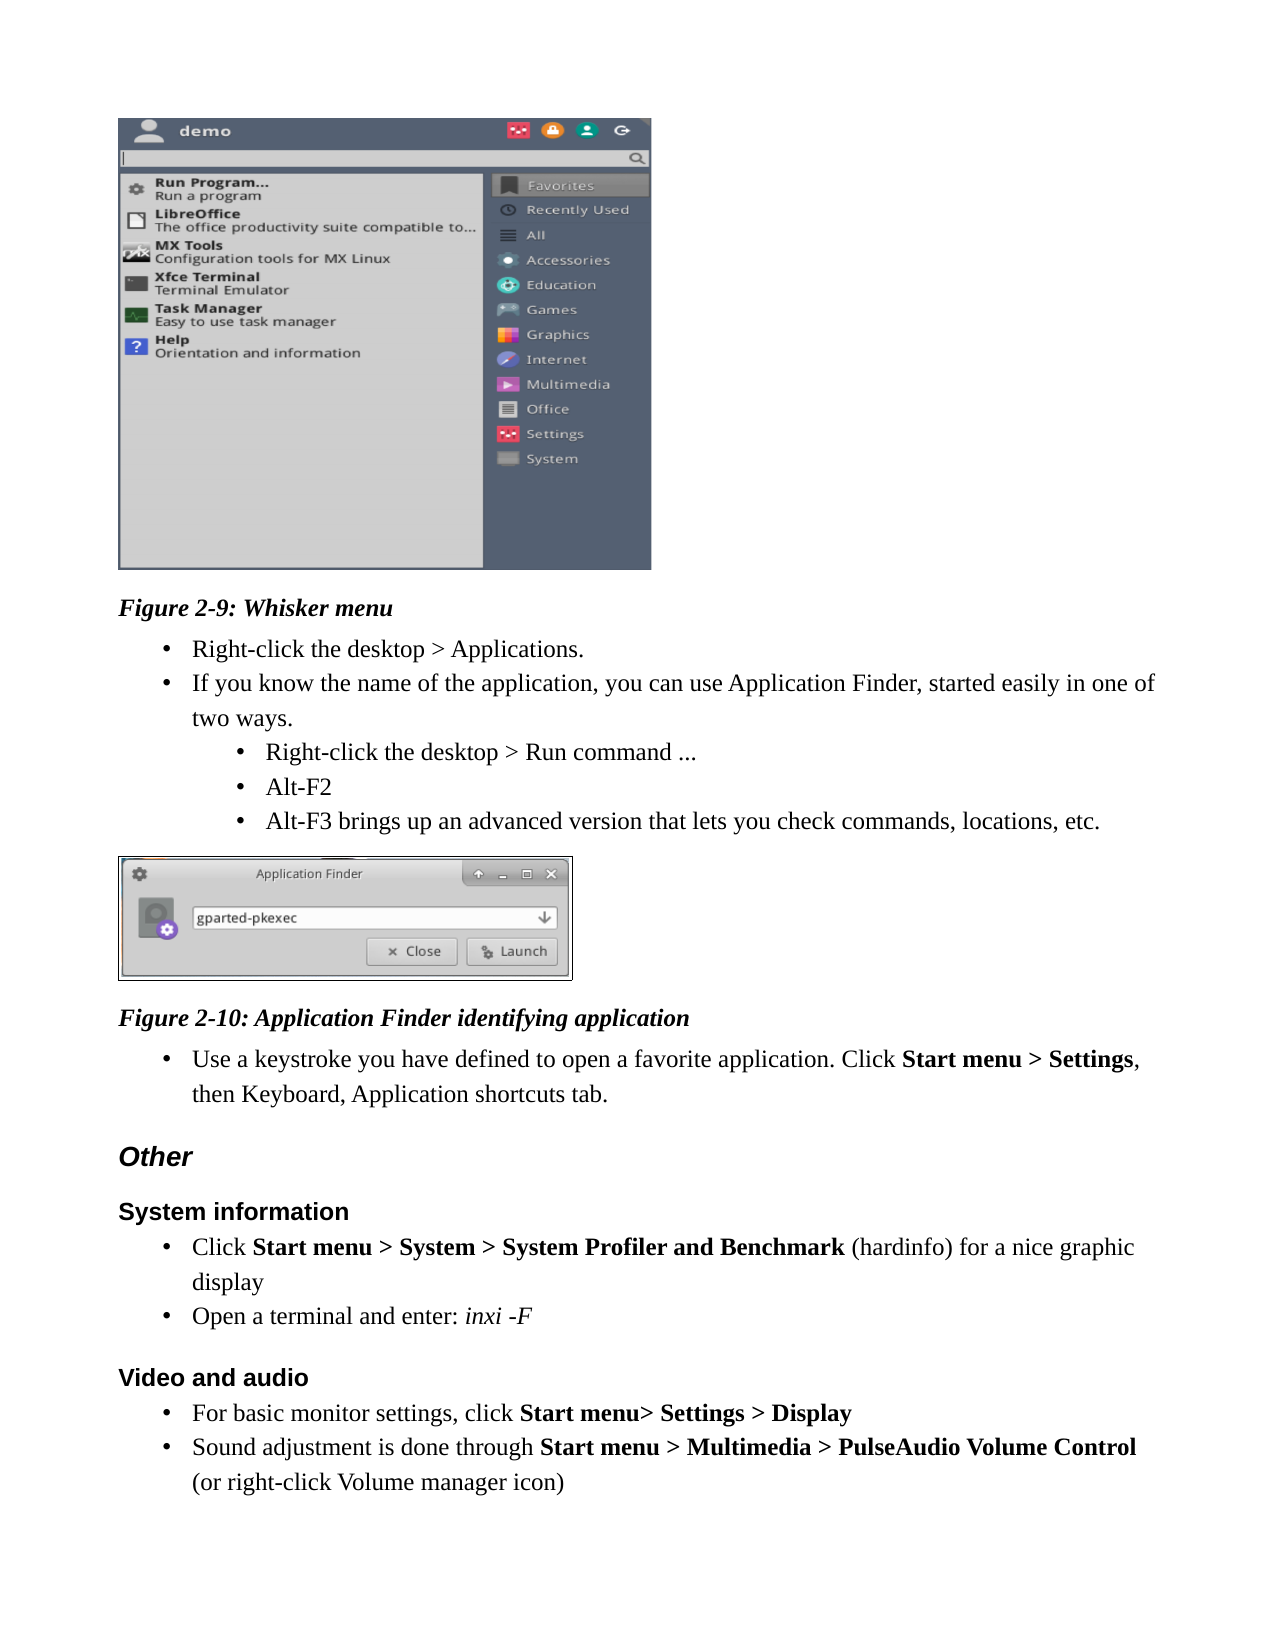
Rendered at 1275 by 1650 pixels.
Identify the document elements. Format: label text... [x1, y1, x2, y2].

list Sound adjustment is done through Start menu > Multimedia > PulseAudio Volume Control (or right-click Volume manager icon) [162, 1432, 1157, 1495]
list If you know the name of the application, you can use Application Finder, started easily in one of two ways. [162, 668, 1157, 732]
subtitle Video and audio [118, 1363, 1157, 1391]
text Figure 2-10: Application Finder identifying application [118, 1003, 1157, 1032]
list For basic monitor settings, click Start menu> Settings > Display [162, 1398, 1157, 1426]
subtitle Other [118, 1141, 1157, 1172]
list Open a terminal and enter: inxi -F [162, 1301, 1157, 1330]
picture [121, 858, 569, 977]
picture [118, 118, 652, 570]
text Figure 2-9: Whisker menu [118, 593, 1157, 622]
list Alt-F2 [236, 772, 1157, 801]
list Click Start menu > System > System Profiler and Benchmark (hardinfo) for a nice graphic display [162, 1232, 1157, 1296]
list Use a keystroke you have defined to open a favorite application. Click Start menu > Settings, then Keyboard, Application shortcuts tab. [162, 1044, 1157, 1108]
list Right-click the desktop > Applications. [162, 634, 1157, 663]
list Alt-F3 brings up an advanced version that lets you check commands, locations, etc. [236, 806, 1157, 835]
subtitle System information [118, 1197, 1157, 1226]
list Right-click the desktop > Run command ... [236, 737, 1157, 766]
